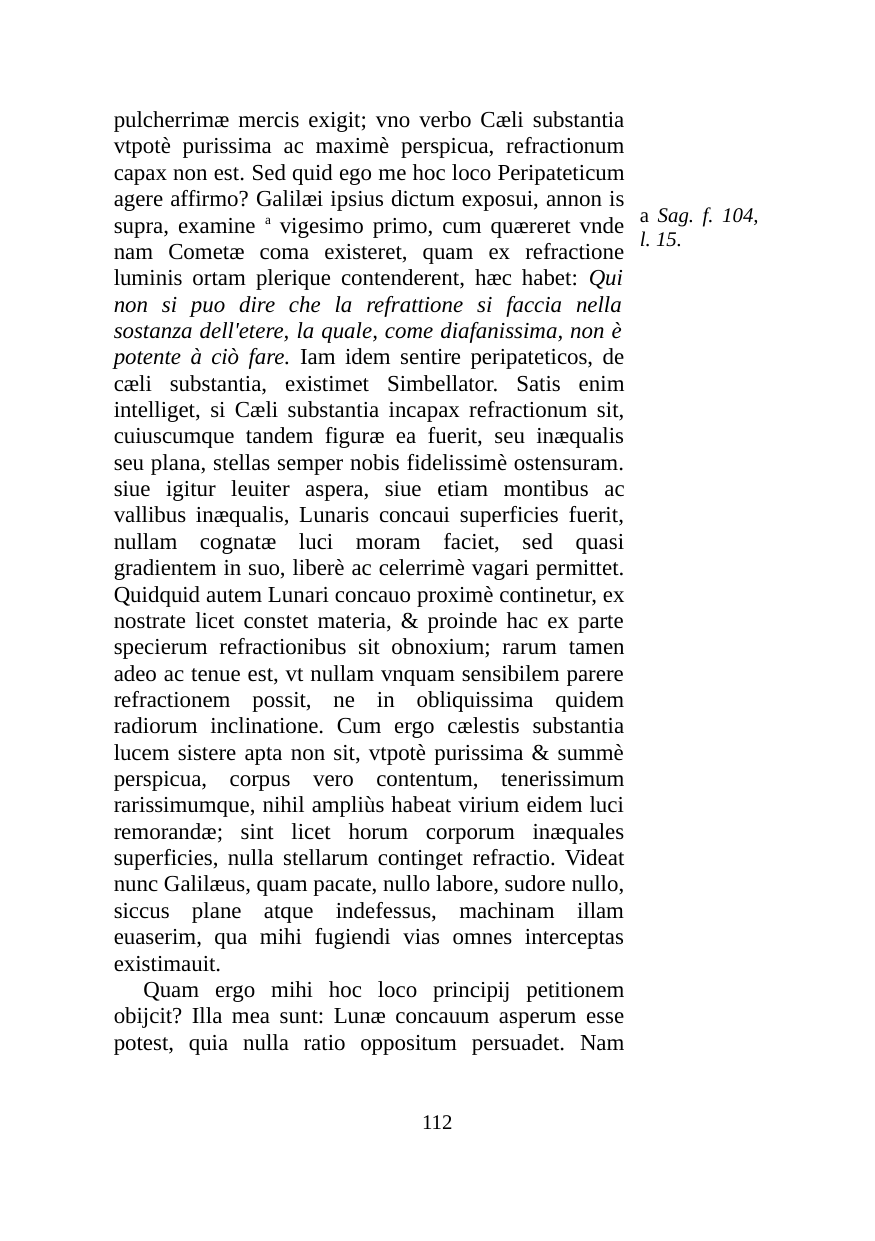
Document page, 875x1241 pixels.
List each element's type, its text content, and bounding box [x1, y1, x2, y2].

table_cell [632, 976, 768, 1055]
table_cell a Sag. f. 104, l. 15. [632, 106, 768, 976]
